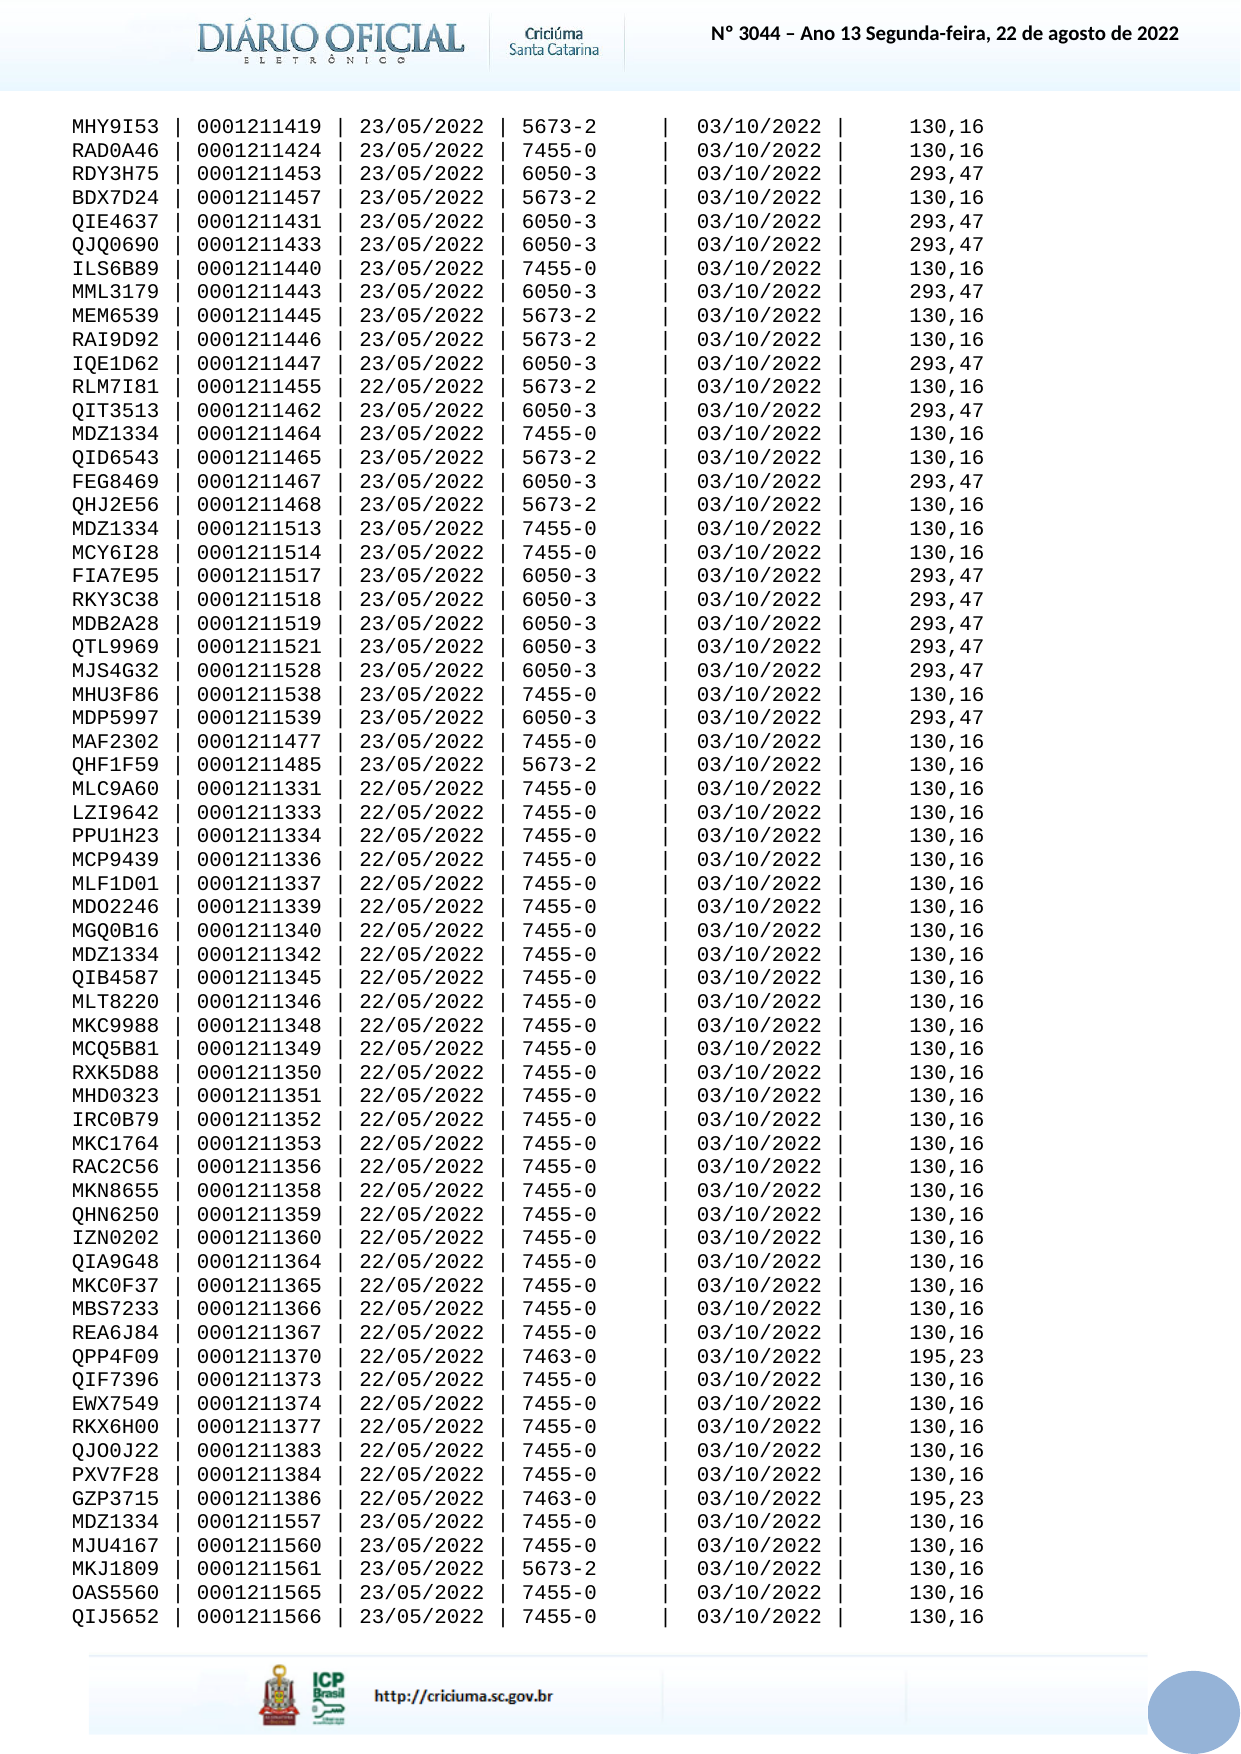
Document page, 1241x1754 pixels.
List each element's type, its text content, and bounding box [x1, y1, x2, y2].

text PPU1H23 | 0001211334 | 22/05/2022 | 7455-0 | 03/10/2022 | 130,16 [59, 825, 1181, 849]
text MDZ1334 | 0001211513 | 23/05/2022 | 7455-0 | 03/10/2022 | 130,16 [59, 518, 1181, 542]
text QIF7396 | 0001211373 | 22/05/2022 | 7455-0 | 03/10/2022 | 130,16 [59, 1369, 1181, 1393]
text MCP9439 | 0001211336 | 22/05/2022 | 7455-0 | 03/10/2022 | 130,16 [59, 849, 1181, 873]
text FEG8469 | 0001211467 | 23/05/2022 | 6050-3 | 03/10/2022 | 293,47 [59, 471, 1181, 494]
text MAF2302 | 0001211477 | 23/05/2022 | 7455-0 | 03/10/2022 | 130,16 [59, 731, 1181, 754]
text MDZ1334 | 0001211342 | 22/05/2022 | 7455-0 | 03/10/2022 | 130,16 [59, 944, 1181, 967]
text QID6543 | 0001211465 | 23/05/2022 | 5673-2 | 03/10/2022 | 130,16 [59, 447, 1181, 471]
text RKY3C38 | 0001211518 | 23/05/2022 | 6050-3 | 03/10/2022 | 293,47 [59, 589, 1181, 613]
text QIJ5652 | 0001211566 | 23/05/2022 | 7455-0 | 03/10/2022 | 130,16 [59, 1606, 1181, 1629]
text MKC9988 | 0001211348 | 22/05/2022 | 7455-0 | 03/10/2022 | 130,16 [59, 1014, 1181, 1038]
text QTL9969 | 0001211521 | 23/05/2022 | 6050-3 | 03/10/2022 | 293,47 [59, 636, 1181, 660]
text QJO0J22 | 0001211383 | 22/05/2022 | 7455-0 | 03/10/2022 | 130,16 [59, 1440, 1181, 1464]
text MJU4167 | 0001211560 | 23/05/2022 | 7455-0 | 03/10/2022 | 130,16 [59, 1535, 1181, 1558]
text GZP3715 | 0001211386 | 22/05/2022 | 7463-0 | 03/10/2022 | 195,23 [59, 1487, 1181, 1511]
text MHD0323 | 0001211351 | 22/05/2022 | 7455-0 | 03/10/2022 | 130,16 [59, 1086, 1181, 1109]
text MGQ0B16 | 0001211340 | 22/05/2022 | 7455-0 | 03/10/2022 | 130,16 [59, 920, 1181, 944]
text QJQ0690 | 0001211433 | 23/05/2022 | 6050-3 | 03/10/2022 | 293,47 [59, 234, 1181, 258]
text RDY3H75 | 0001211453 | 23/05/2022 | 6050-3 | 03/10/2022 | 293,47 [59, 163, 1181, 187]
text MCY6I28 | 0001211514 | 23/05/2022 | 7455-0 | 03/10/2022 | 130,16 [59, 542, 1181, 565]
text MDZ1334 | 0001211557 | 23/05/2022 | 7455-0 | 03/10/2022 | 130,16 [59, 1511, 1181, 1535]
text MLT8220 | 0001211346 | 22/05/2022 | 7455-0 | 03/10/2022 | 130,16 [59, 991, 1181, 1014]
text QHJ2E56 | 0001211468 | 23/05/2022 | 5673-2 | 03/10/2022 | 130,16 [59, 494, 1181, 518]
text RAD0A46 | 0001211424 | 23/05/2022 | 7455-0 | 03/10/2022 | 130,16 [59, 140, 1181, 163]
text IZN0202 | 0001211360 | 22/05/2022 | 7455-0 | 03/10/2022 | 130,16 [59, 1227, 1181, 1251]
text QIA9G48 | 0001211364 | 22/05/2022 | 7455-0 | 03/10/2022 | 130,16 [59, 1251, 1181, 1275]
text QIB4587 | 0001211345 | 22/05/2022 | 7455-0 | 03/10/2022 | 130,16 [59, 967, 1181, 991]
text MDP5997 | 0001211539 | 23/05/2022 | 6050-3 | 03/10/2022 | 293,47 [59, 707, 1181, 731]
text RKX6H00 | 0001211377 | 22/05/2022 | 7455-0 | 03/10/2022 | 130,16 [59, 1417, 1181, 1440]
text MHU3F86 | 0001211538 | 23/05/2022 | 7455-0 | 03/10/2022 | 130,16 [59, 683, 1181, 707]
text EWX7549 | 0001211374 | 22/05/2022 | 7455-0 | 03/10/2022 | 130,16 [59, 1393, 1181, 1417]
text MKJ1809 | 0001211561 | 23/05/2022 | 5673-2 | 03/10/2022 | 130,16 [59, 1558, 1181, 1582]
text IRC0B79 | 0001211352 | 22/05/2022 | 7455-0 | 03/10/2022 | 130,16 [59, 1109, 1181, 1133]
text RAI9D92 | 0001211446 | 23/05/2022 | 5673-2 | 03/10/2022 | 130,16 [59, 329, 1181, 352]
text QPP4F09 | 0001211370 | 22/05/2022 | 7463-0 | 03/10/2022 | 195,23 [59, 1346, 1181, 1369]
text LZI9642 | 0001211333 | 22/05/2022 | 7455-0 | 03/10/2022 | 130,16 [59, 802, 1181, 825]
text QIT3513 | 0001211462 | 23/05/2022 | 6050-3 | 03/10/2022 | 293,47 [59, 400, 1181, 423]
text RXK5D88 | 0001211350 | 22/05/2022 | 7455-0 | 03/10/2022 | 130,16 [59, 1062, 1181, 1086]
text QHN6250 | 0001211359 | 22/05/2022 | 7455-0 | 03/10/2022 | 130,16 [59, 1204, 1181, 1227]
text MLF1D01 | 0001211337 | 22/05/2022 | 7455-0 | 03/10/2022 | 130,16 [59, 873, 1181, 896]
text QHF1F59 | 0001211485 | 23/05/2022 | 5673-2 | 03/10/2022 | 130,16 [59, 754, 1181, 778]
text BDX7D24 | 0001211457 | 23/05/2022 | 5673-2 | 03/10/2022 | 130,16 [59, 187, 1181, 211]
text IQE1D62 | 0001211447 | 23/05/2022 | 6050-3 | 03/10/2022 | 293,47 [59, 352, 1181, 376]
text MHY9I53 | 0001211419 | 23/05/2022 | 5673-2 | 03/10/2022 | 130,16 [59, 116, 1181, 140]
text MLC9A60 | 0001211331 | 22/05/2022 | 7455-0 | 03/10/2022 | 130,16 [59, 778, 1181, 802]
text RLM7I81 | 0001211455 | 22/05/2022 | 5673-2 | 03/10/2022 | 130,16 [59, 376, 1181, 400]
text MML3179 | 0001211443 | 23/05/2022 | 6050-3 | 03/10/2022 | 293,47 [59, 282, 1181, 305]
text MCQ5B81 | 0001211349 | 22/05/2022 | 7455-0 | 03/10/2022 | 130,16 [59, 1038, 1181, 1062]
text MDZ1334 | 0001211464 | 23/05/2022 | 7455-0 | 03/10/2022 | 130,16 [59, 423, 1181, 447]
text MEM6539 | 0001211445 | 23/05/2022 | 5673-2 | 03/10/2022 | 130,16 [59, 305, 1181, 329]
text MKN8655 | 0001211358 | 22/05/2022 | 7455-0 | 03/10/2022 | 130,16 [59, 1180, 1181, 1204]
text ILS6B89 | 0001211440 | 23/05/2022 | 7455-0 | 03/10/2022 | 130,16 [59, 258, 1181, 282]
text REA6J84 | 0001211367 | 22/05/2022 | 7455-0 | 03/10/2022 | 130,16 [59, 1322, 1181, 1346]
text MKC0F37 | 0001211365 | 22/05/2022 | 7455-0 | 03/10/2022 | 130,16 [59, 1275, 1181, 1298]
text MJS4G32 | 0001211528 | 23/05/2022 | 6050-3 | 03/10/2022 | 293,47 [59, 660, 1181, 683]
text MBS7233 | 0001211366 | 22/05/2022 | 7455-0 | 03/10/2022 | 130,16 [59, 1298, 1181, 1322]
text MDO2246 | 0001211339 | 22/05/2022 | 7455-0 | 03/10/2022 | 130,16 [59, 896, 1181, 920]
text OAS5560 | 0001211565 | 23/05/2022 | 7455-0 | 03/10/2022 | 130,16 [59, 1582, 1181, 1606]
text QIE4637 | 0001211431 | 23/05/2022 | 6050-3 | 03/10/2022 | 293,47 [59, 211, 1181, 234]
text RAC2C56 | 0001211356 | 22/05/2022 | 7455-0 | 03/10/2022 | 130,16 [59, 1156, 1181, 1180]
text PXV7F28 | 0001211384 | 22/05/2022 | 7455-0 | 03/10/2022 | 130,16 [59, 1464, 1181, 1487]
text MKC1764 | 0001211353 | 22/05/2022 | 7455-0 | 03/10/2022 | 130,16 [59, 1133, 1181, 1156]
text FIA7E95 | 0001211517 | 23/05/2022 | 6050-3 | 03/10/2022 | 293,47 [59, 565, 1181, 589]
text MDB2A28 | 0001211519 | 23/05/2022 | 6050-3 | 03/10/2022 | 293,47 [59, 613, 1181, 636]
